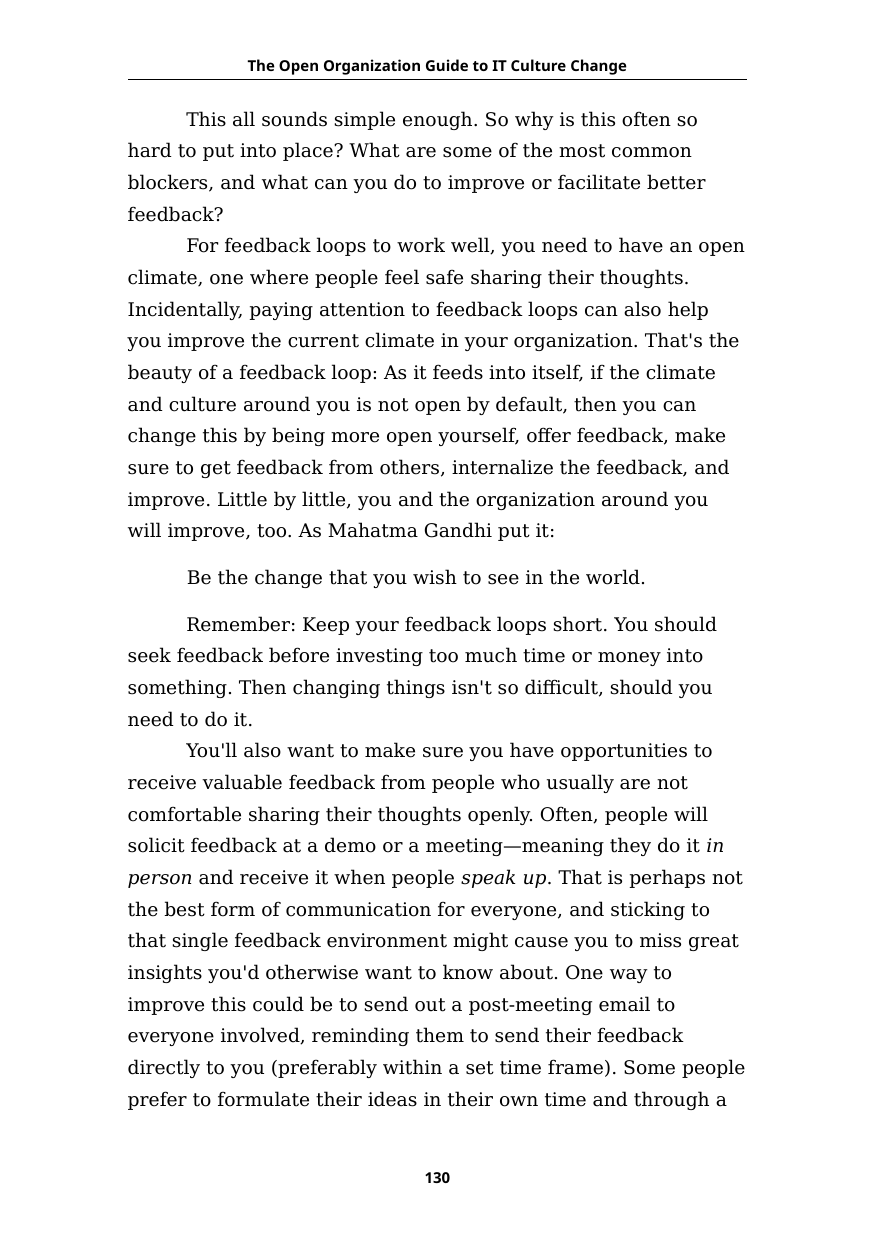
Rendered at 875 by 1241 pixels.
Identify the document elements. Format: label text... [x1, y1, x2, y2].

text Remember: Keep your feedback loops short. You should seek feedback before investing too much time or money into something. Then changing things isn't so difficult, should you need to do it. [127, 614, 747, 731]
text You'll also want to make sure you have opportunities to receive valuable feedback from people who usually are not comfortable sharing their thoughts openly. Often, people will solicit feedback at a demo or a meeting—meaning they do it in person and receive it when people speak up. That is perhaps not the best form of communication for everyone, and sticking to that single feedback environment might cause you to miss great insights you'd otherwise want to know about. One way to improve this could be to send out a post-meeting email to everyone involved, reminding them to send their feedback directly to you (preferably within a set time frame). Some people prefer to formulate their ideas in their own time and through a [127, 740, 747, 1111]
text Be the change that you wish to see in the world. [187, 567, 688, 589]
text This all sounds simple enough. So why is this often so hard to put into place? What are some of the most common blockers, and what can you do to improve or facilitate better feedback? [127, 109, 747, 226]
text For feedback loops to work well, you need to have an open climate, one where people feel safe sharing their thoughts. Incidentally, paying attention to feedback loops can also help you improve the current climate in your organization. That's the beauty of a feedback loop: As it feeds into itself, if the climate and culture around you is not open by default, then you can change this by being more open yourself, offer feedback, make sure to get feedback from others, internalize the feedback, and improve. Little by little, you and the organization around you will improve, too. As Mahatma Gandhi put it: [127, 235, 747, 542]
